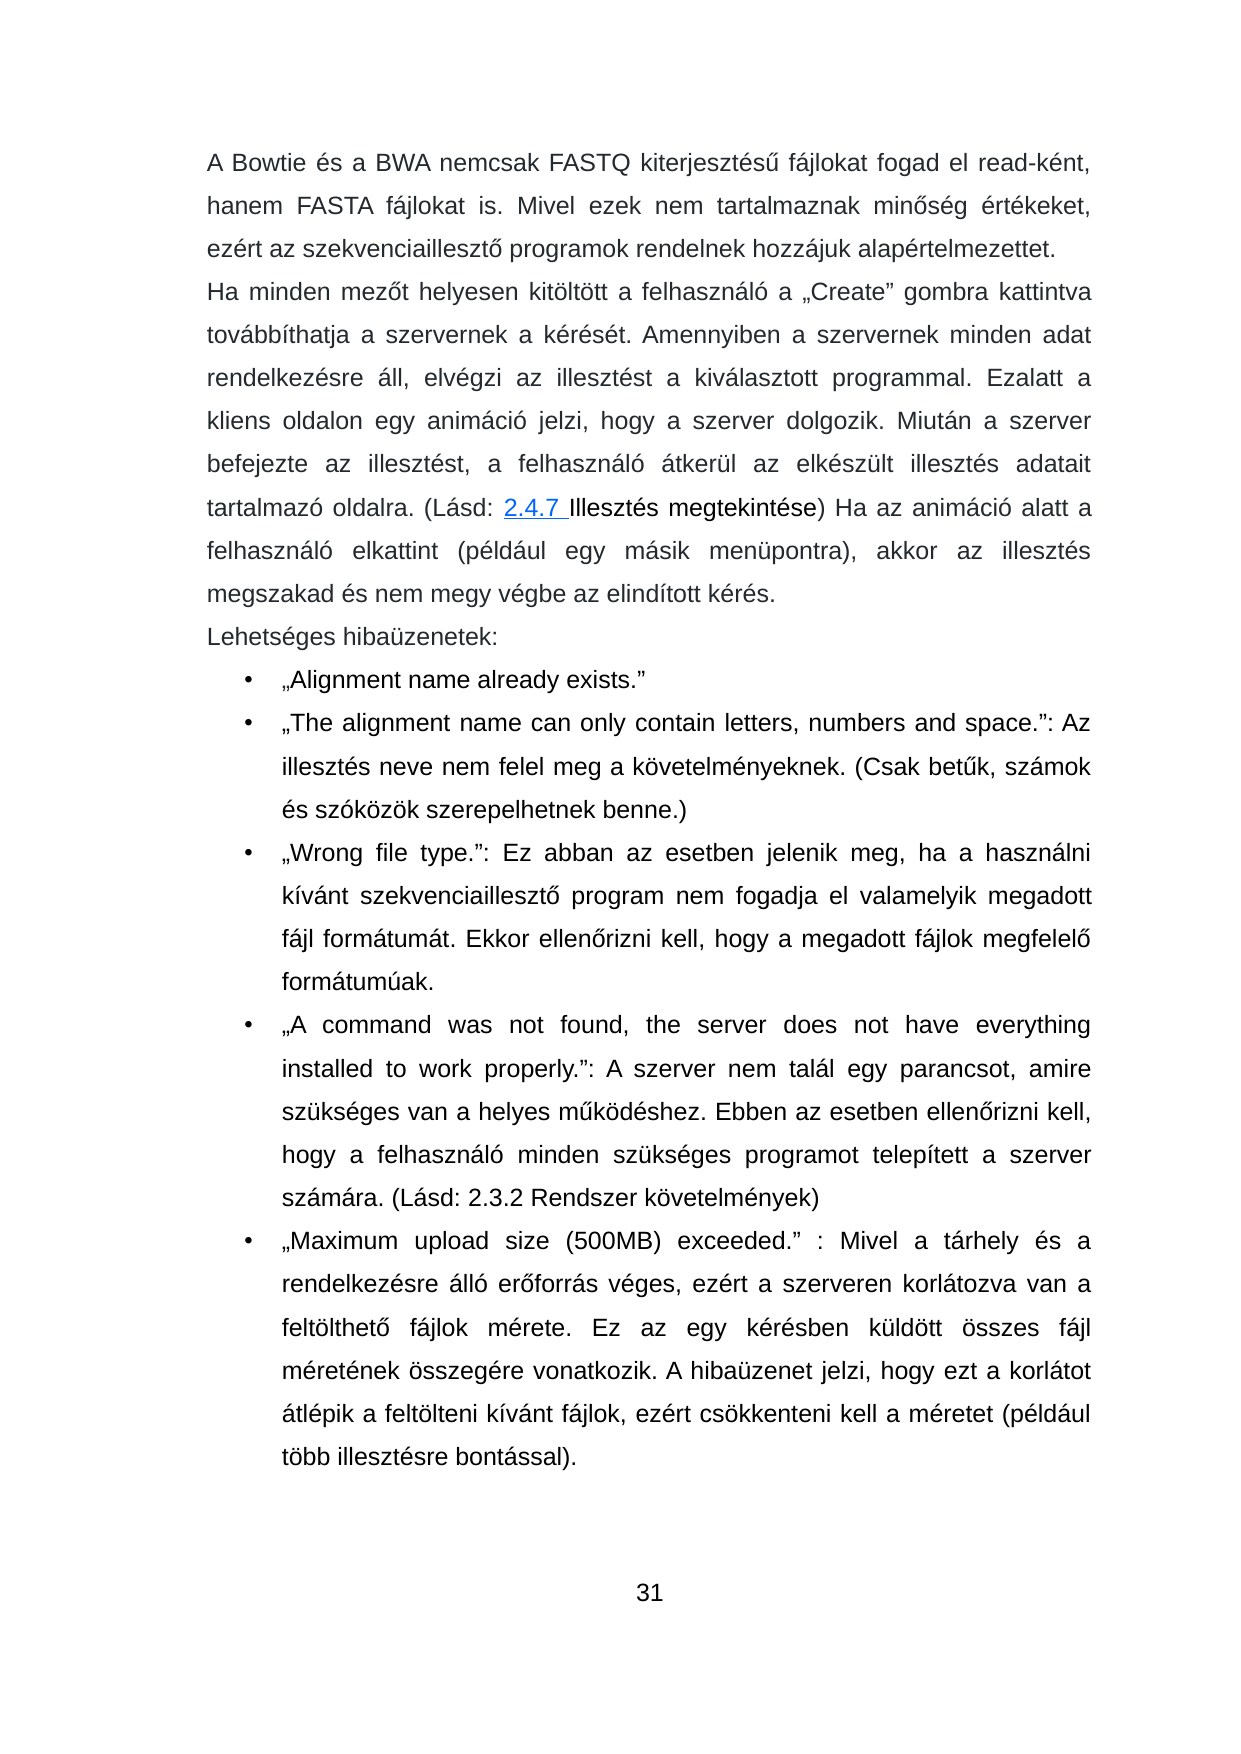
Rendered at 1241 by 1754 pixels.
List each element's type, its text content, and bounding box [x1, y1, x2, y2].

text Lehetséges hibaüzenetek: [207, 622, 1093, 651]
list „Wrong file type.”: Ez abban az esetben jelenik meg, ha a használni kívánt szekvenciaillesztő program nem fogadja el valamelyik megadott fájl formátumát. Ekkor ellenőrizni kell, hogy a megadott fájlok megfelelő formátumúak. [244, 838, 1093, 996]
text Ha minden mezőt helyesen kitöltött a felhasználó a „Create” gombra kattintva továbbíthatja a szervernek a kérését. Amennyiben a szervernek minden adat rendelkezésre áll, elvégzi az illesztést a kiválasztott programmal. Ezalatt a kliens oldalon egy animáció jelzi, hogy a szerver dolgozik. Miután a szerver befejezte az illesztést, a felhasználó átkerül az elkészült illesztés adatait tartalmazó oldalra. (Lásd: 2.4.7 Illesztés megtekintése) Ha az animáció alatt a felhasználó elkattint (például egy másik menüpontra), akkor az illesztés megszakad és nem megy végbe az elindított kérés. [207, 277, 1093, 608]
list „A command was not found, the server does not have everything installed to work properly.”: A szerver nem talál egy parancsot, amire szükséges van a helyes működéshez. Ebben az esetben ellenőrizni kell, hogy a felhasználó minden szükséges programot telepített a szerver számára. (Lásd: 2.3.2 Rendszer követelmények) [244, 1010, 1093, 1212]
text A Bowtie és a BWA nemcsak FASTQ kiterjesztésű fájlokat fogad el read-ként, hanem FASTA fájlokat is. Mivel ezek nem tartalmaznak minőség értékeket, ezért az szekvenciaillesztő programok rendelnek hozzájuk alapértelmezettet. [207, 148, 1093, 263]
list „The alignment name can only contain letters, numbers and space.”: Az illesztés neve nem felel meg a követelményeknek. (Csak betűk, számok és szóközök szerepelhetnek benne.) [244, 708, 1093, 823]
list „Alignment name already exists.” [244, 665, 1093, 694]
list „Maximum upload size (500MB) exceeded.” : Mivel a tárhely és a rendelkezésre álló erőforrás véges, ezért a szerveren korlátozva van a feltölthető fájlok mérete. Ez az egy kérésben küldött összes fájl méretének összegére vonatkozik. A hibaüzenet jelzi, hogy ezt a korlátot átlépik a feltölteni kívánt fájlok, ezért csökkenteni kell a méretet (például több illesztésre bontással). [244, 1226, 1093, 1471]
